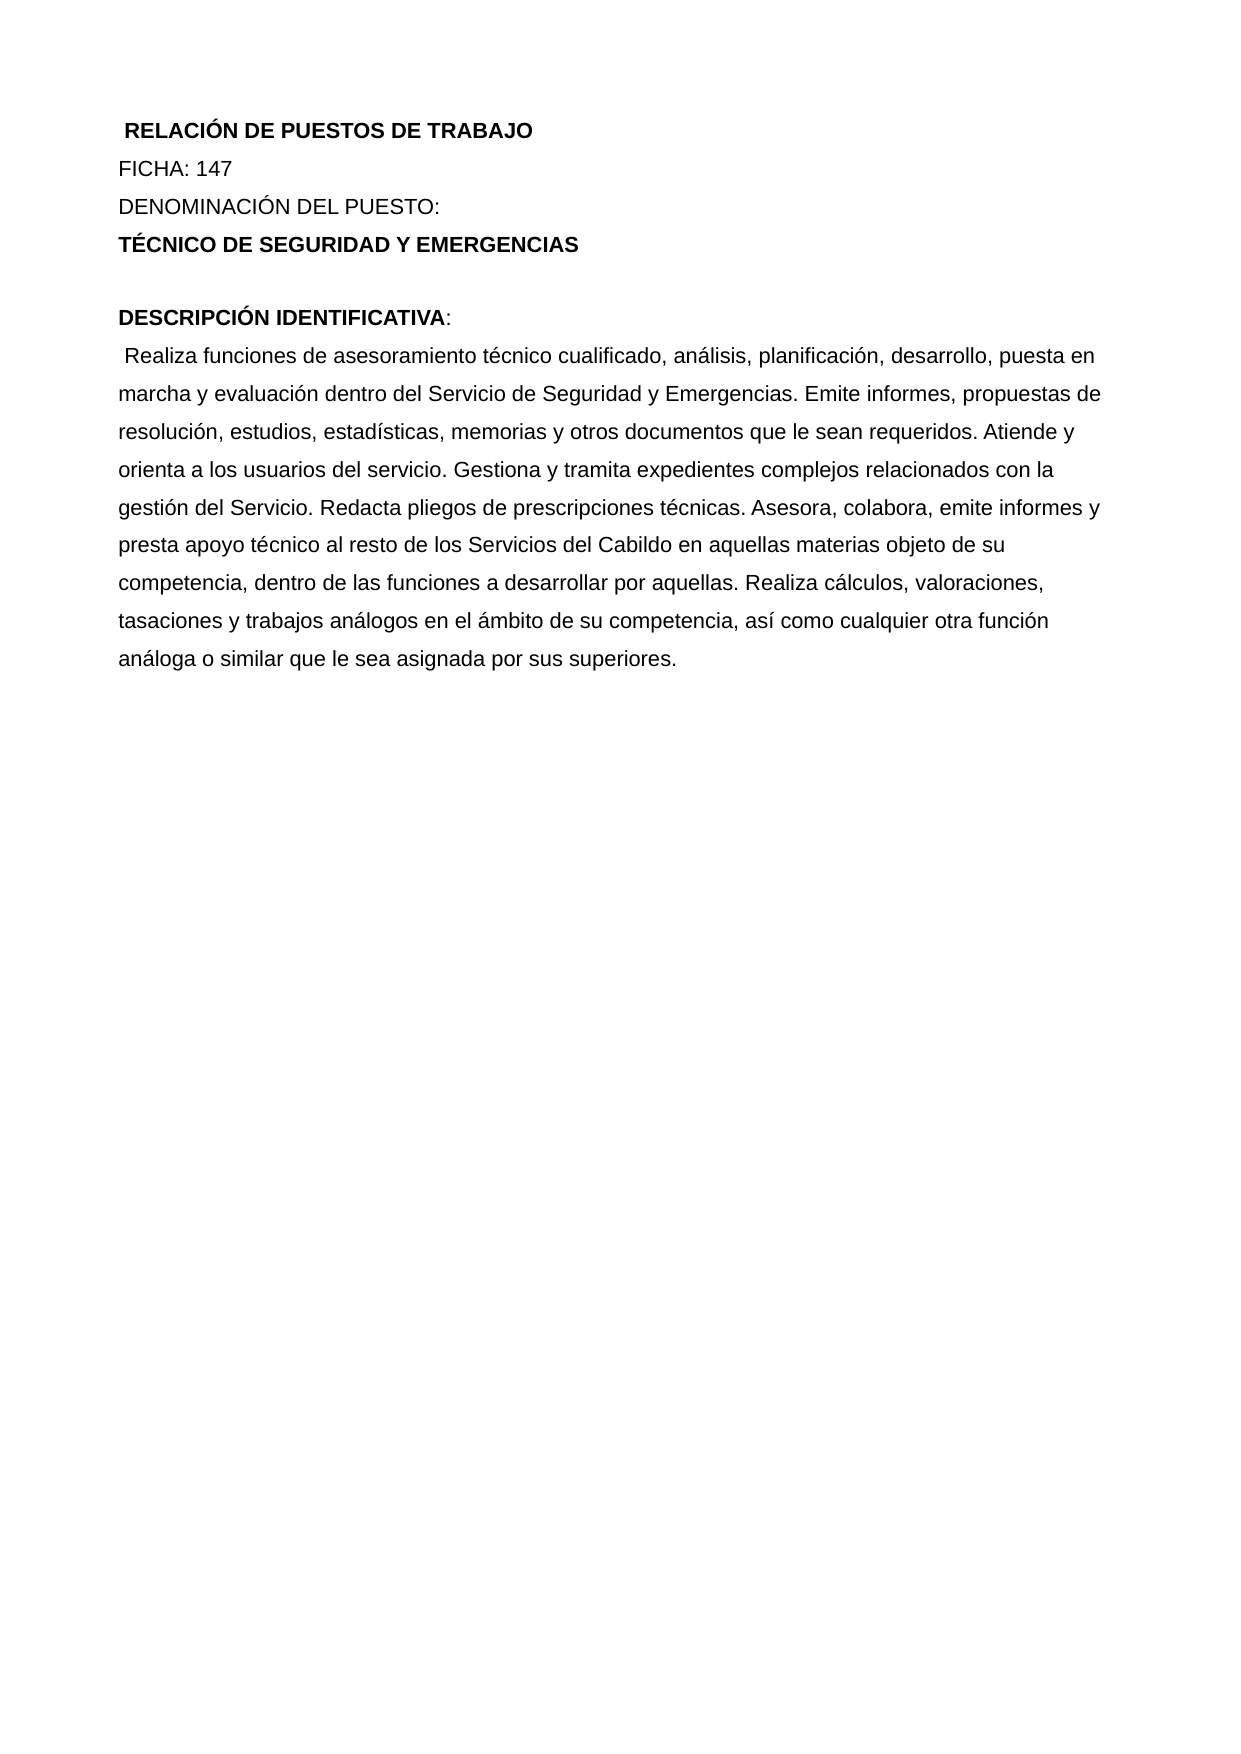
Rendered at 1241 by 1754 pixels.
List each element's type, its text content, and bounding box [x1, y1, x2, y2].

text DESCRIPCIÓN IDENTIFICATIVA: [118, 305, 1122, 331]
text DENOMINACIÓN DEL PUESTO: [118, 194, 1122, 219]
text FICHA: 147 [118, 156, 1122, 181]
text Realiza funciones de asesoramiento técnico cualificado, análisis, planificación, desarrollo, puesta en marcha y evaluación dentro del Servicio de Seguridad y Emergencias. Emite informes, propuestas de resolución, estudios, estadísticas, memorias y otros documentos que le sean requeridos. Atiende y orienta a los usuarios del servicio. Gestiona y tramita expedientes complejos relacionados con la gestión del Servicio. Redacta pliegos de prescripciones técnicas. Asesora, colabora, emite informes y presta apoyo técnico al resto de los Servicios del Cabildo en aquellas materias objeto de su competencia, dentro de las funciones a desarrollar por aquellas. Realiza cálculos, valoraciones, tasaciones y trabajos análogos en el ámbito de su competencia, así como cualquier otra función análoga o similar que le sea asignada por sus superiores. [118, 343, 1122, 671]
text TÉCNICO DE SEGURIDAD Y EMERGENCIAS [118, 232, 1122, 257]
text RELACIÓN DE PUESTOS DE TRABAJO [118, 118, 1122, 143]
